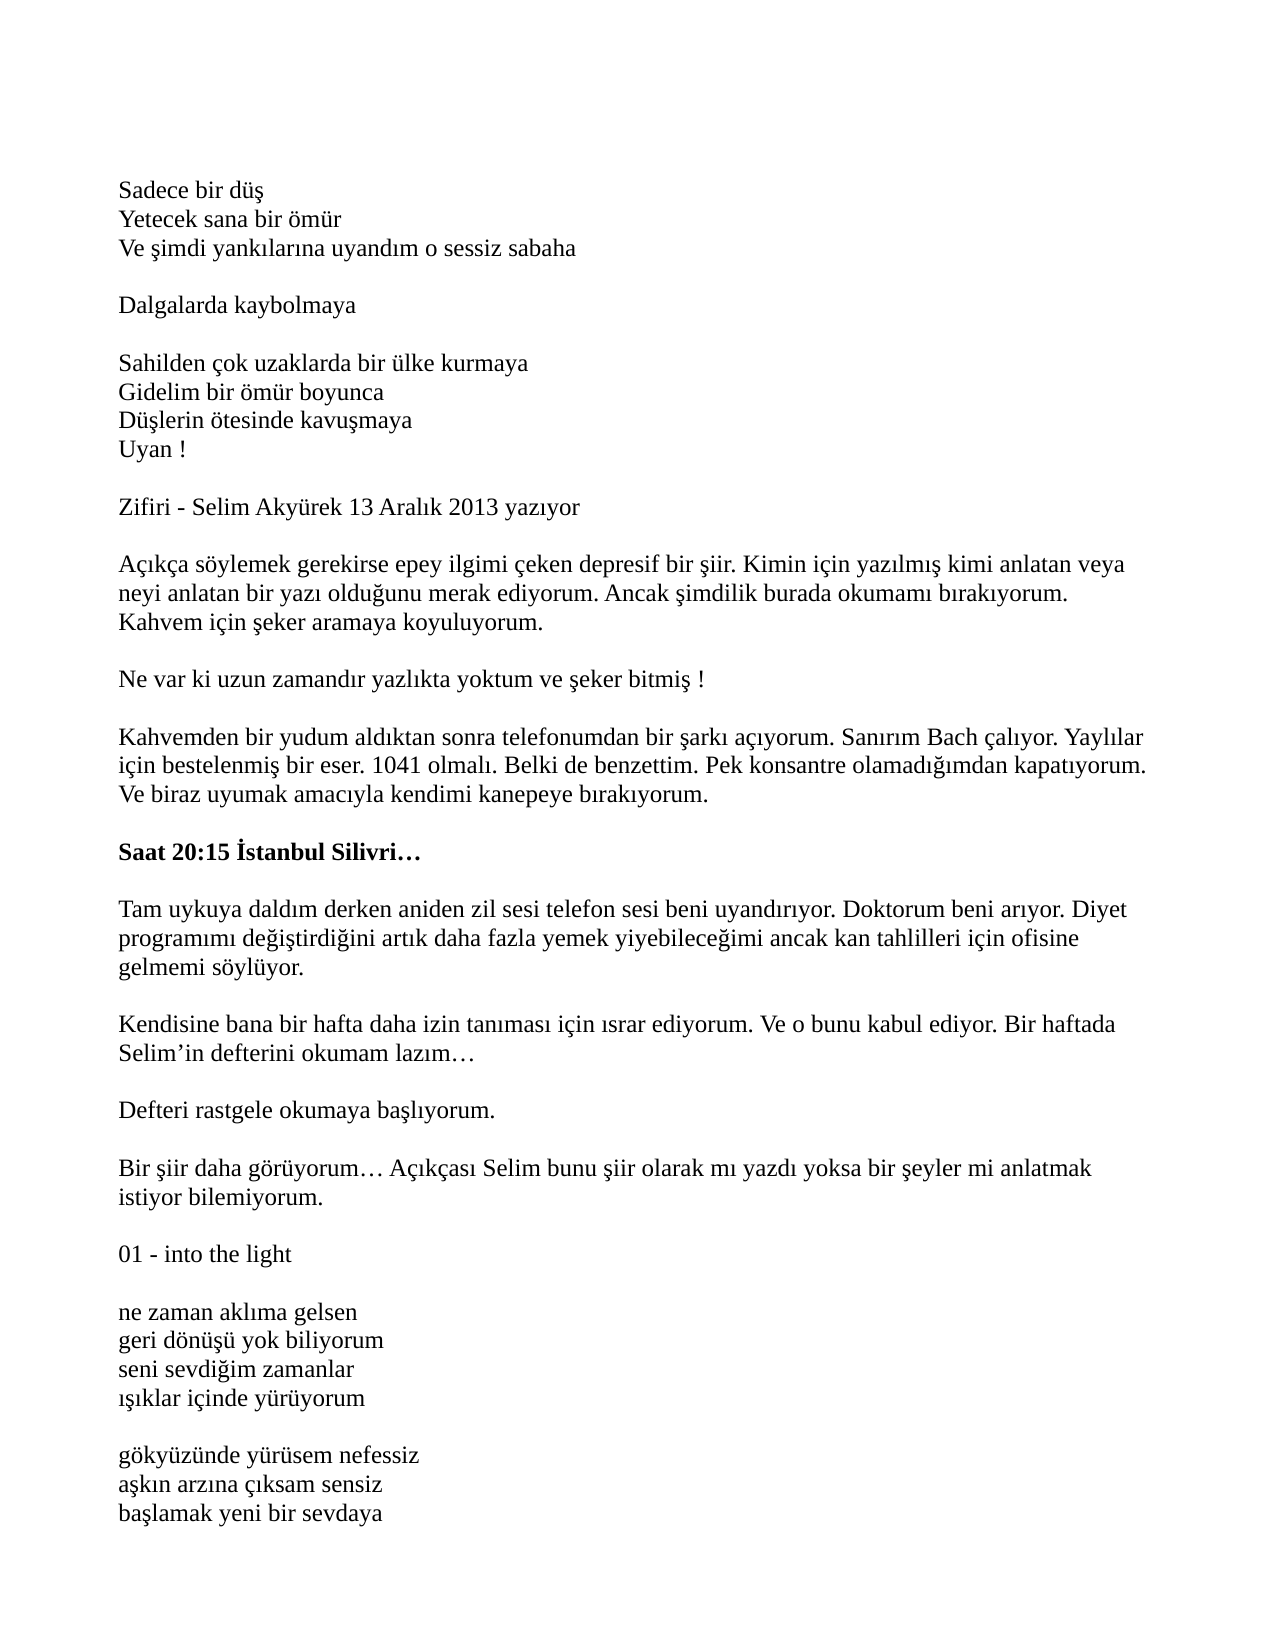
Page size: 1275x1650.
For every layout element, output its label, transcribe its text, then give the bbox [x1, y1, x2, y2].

text Saat 20:15 İstanbul Silivri… [118, 837, 1157, 866]
text Defteri rastgele okumaya başlıyorum. [118, 1096, 1157, 1124]
text Ve şimdi yankılarına uyandım o sessiz sabaha [118, 233, 1157, 262]
text Gidelim bir ömür boyunca [118, 377, 1157, 406]
text Tam uykuya daldım derken aniden zil sesi telefon sesi beni uyandırıyor. Doktorum beni arıyor. Diyet programımı değiştirdiğini artık daha fazla yemek yiyebileceğimi ancak kan tahlilleri için ofisine gelmemi söylüyor. [118, 894, 1157, 981]
text Düşlerin ötesinde kavuşmaya [118, 406, 1157, 434]
text Ne var ki uzun zamandır yazlıkta yoktum ve şeker bitmiş ! [118, 664, 1157, 693]
text 01 - into the light [118, 1239, 1157, 1268]
text Dalgalarda kaybolmaya [118, 291, 1157, 319]
text Yetecek sana bir ömür [118, 204, 1157, 233]
text Kendisine bana bir hafta daha izin tanıması için ısrar ediyorum. Ve o bunu kabul ediyor. Bir haftada Selim’in defterini okumam lazım… [118, 1009, 1157, 1067]
text Bir şiir daha görüyorum… Açıkçası Selim bunu şiir olarak mı yazdı yoksa bir şeyler mi anlatmak istiyor bilemiyorum. [118, 1153, 1157, 1211]
text Zifiri - Selim Akyürek 13 Aralık 2013 yazıyor [118, 492, 1157, 521]
text Sadece bir düş [118, 176, 1157, 204]
text Uyan ! [118, 434, 1157, 463]
text geri dönüşü yok biliyorum [118, 1326, 1157, 1354]
text aşkın arzına çıksam sensiz [118, 1469, 1157, 1498]
text Kahvemden bir yudum aldıktan sonra telefonumdan bir şarkı açıyorum. Sanırım Bach çalıyor. Yaylılar için bestelenmiş bir eser. 1041 olmalı. Belki de benzettim. Pek konsantre olamadığımdan kapatıyorum. Ve biraz uyumak amacıyla kendimi kanepeye bırakıyorum. [118, 722, 1157, 808]
text ışıklar içinde yürüyorum [118, 1383, 1157, 1412]
text Açıkça söylemek gerekirse epey ilgimi çeken depresif bir şiir. Kimin için yazılmış kimi anlatan veya neyi anlatan bir yazı olduğunu merak ediyorum. Ancak şimdilik burada okumamı bırakıyorum. Kahvem için şeker aramaya koyuluyorum. [118, 549, 1157, 636]
text gökyüzünde yürüsem nefessiz [118, 1441, 1157, 1469]
text seni sevdiğim zamanlar [118, 1354, 1157, 1383]
text başlamak yeni bir sevdaya [118, 1498, 1157, 1527]
text Sahilden çok uzaklarda bir ülke kurmaya [118, 348, 1157, 377]
text ne zaman aklıma gelsen [118, 1297, 1157, 1326]
